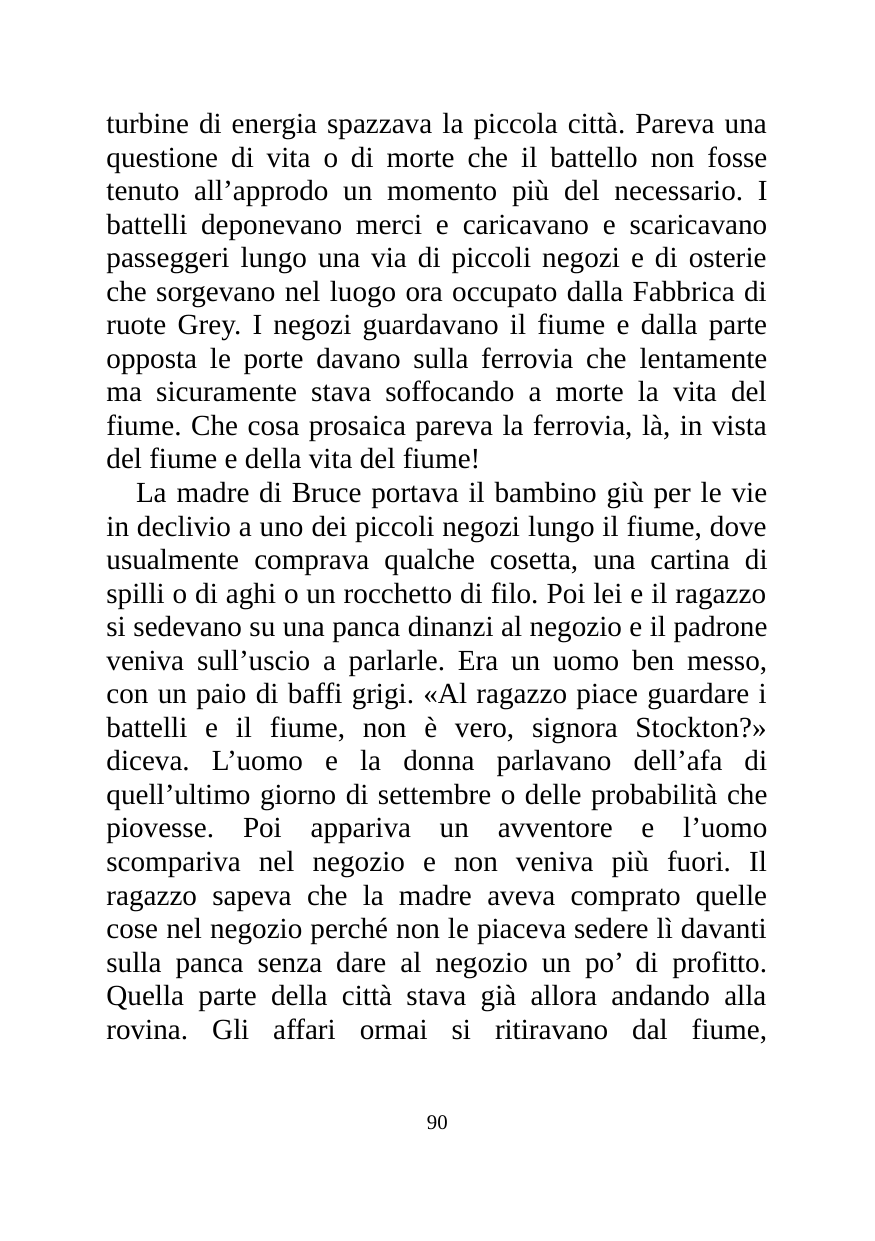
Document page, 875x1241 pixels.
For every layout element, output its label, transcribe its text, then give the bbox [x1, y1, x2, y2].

text La madre di Bruce portava il bambino giù per le vie in declivio a uno dei piccoli negozi lungo il fiume, dove usualmente comprava qualche cosetta, una cartina di spilli o di aghi o un rocchetto di filo. Poi lei e il ragazzo si sedevano su una panca dinanzi al negozio e il padrone veniva sull’uscio a parlarle. Era un uomo ben messo, con un paio di baffi grigi. «Al ragazzo piace guardare i battelli e il fiume, non è vero, signora Stockton?» diceva. L’uomo e la donna parlavano dell’afa di quell’ultimo giorno di settembre o delle probabilità che piovesse. Poi appariva un avventore e l’uomo scompariva nel negozio e non veniva più fuori. Il ragazzo sapeva che la madre aveva comprato quelle cose nel negozio perché non le piaceva sedere lì davanti sulla panca senza dare al negozio un po’ di profitto. Quella parte della città stava già allora andando alla rovina. Gli affari ormai si ritiravano dal fiume, [106, 475, 768, 1045]
text turbine di energia spazzava la piccola città. Pareva una questione di vita o di morte che il battello non fosse tenuto all’approdo un momento più del necessario. I battelli deponevano merci e caricavano e scaricavano passeggeri lungo una via di piccoli negozi e di osterie che sorgevano nel luogo ora occupato dalla Fabbrica di ruote Grey. I negozi guardavano il fiume e dalla parte opposta le porte davano sulla ferrovia che lentamente ma sicuramente stava soffocando a morte la vita del fiume. Che cosa prosaica pareva la ferrovia, là, in vista del fiume e della vita del fiume! [106, 106, 768, 475]
